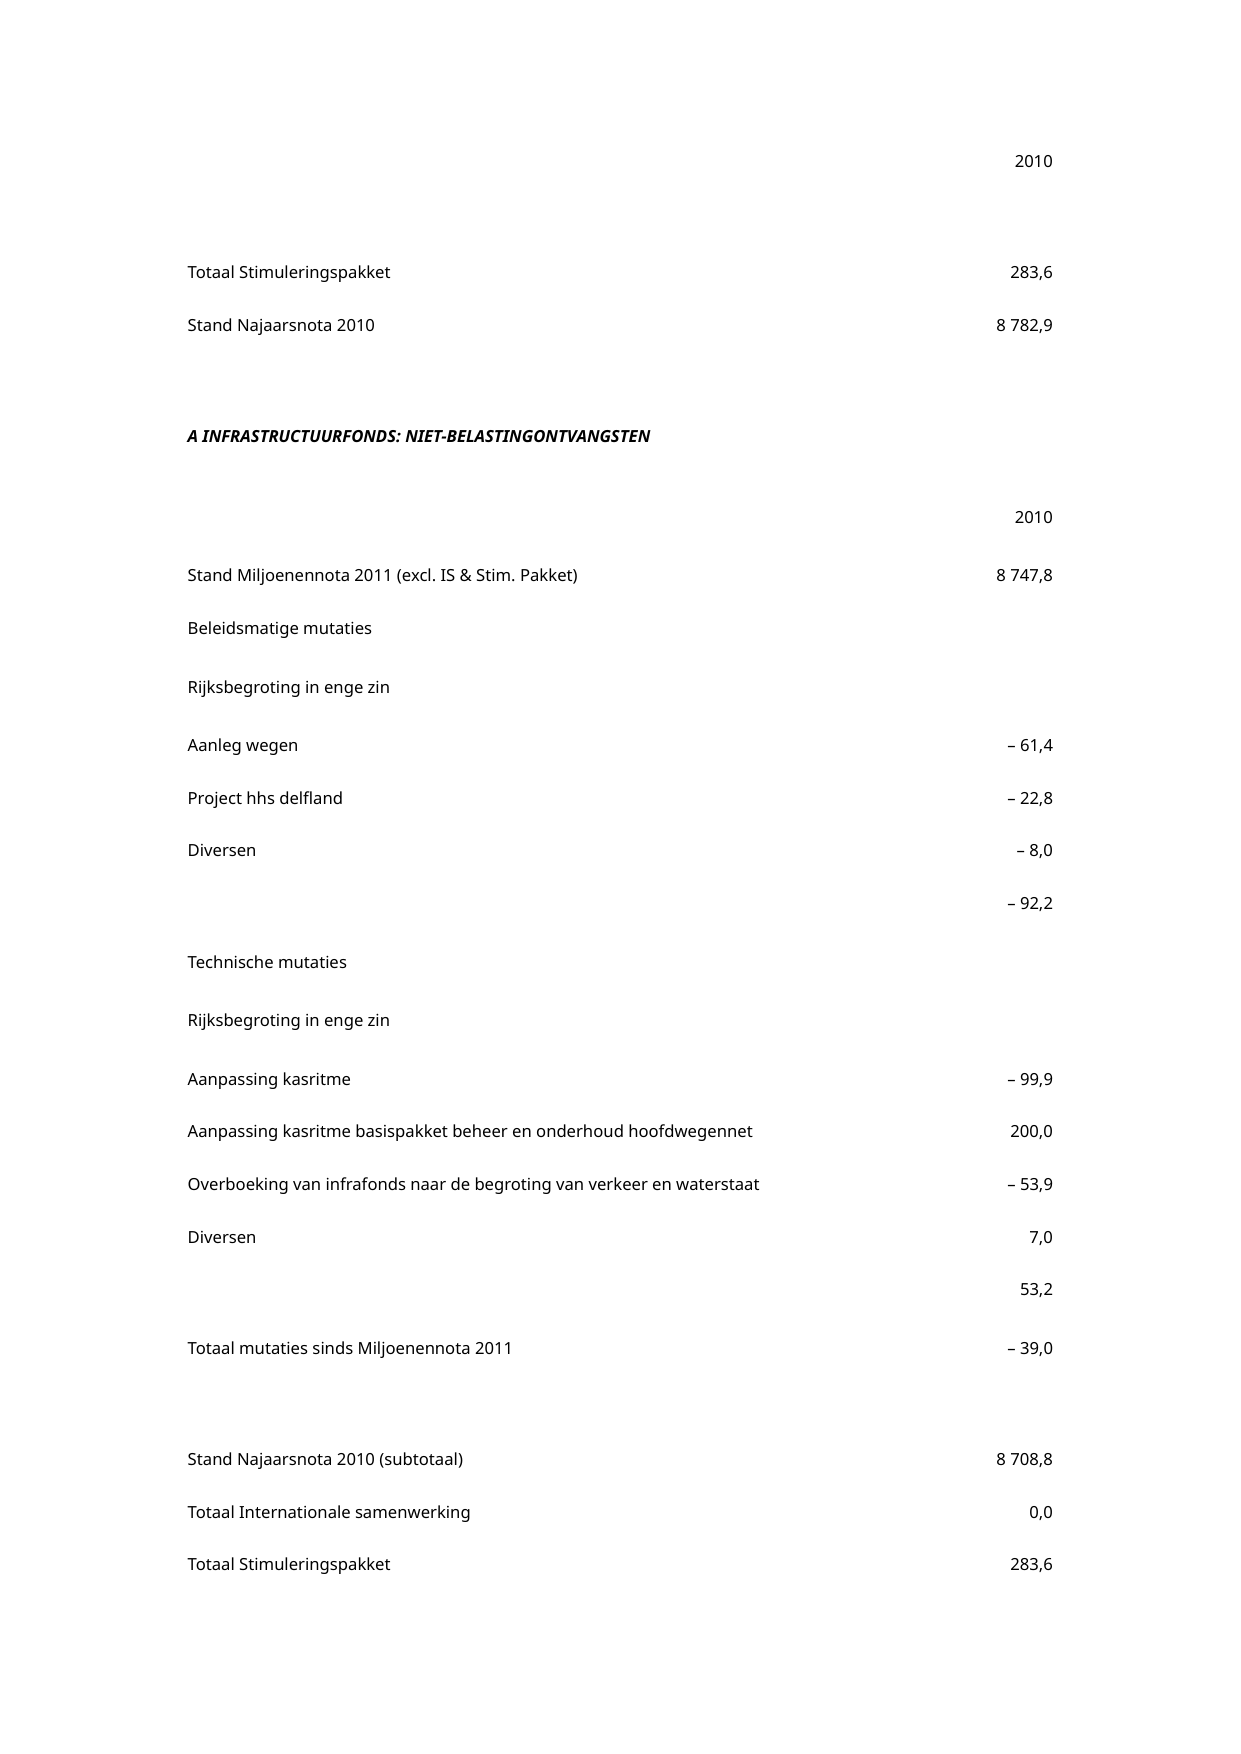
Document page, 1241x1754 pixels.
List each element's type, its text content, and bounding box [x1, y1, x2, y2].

table_cell 0,0 [880, 1500, 1053, 1553]
table_header 2010 [880, 150, 1053, 208]
table_cell [880, 1389, 1053, 1447]
table_cell Rijksbegroting in enge zin [188, 675, 879, 734]
table_cell [188, 892, 879, 950]
table_cell Rijksbegroting in enge zin [188, 1009, 879, 1067]
table_cell – 99,9 [880, 1067, 1053, 1120]
table_cell 7,0 [880, 1225, 1053, 1278]
table_cell Aanleg wegen [188, 734, 879, 786]
table_cell 8 747,8 [880, 564, 1053, 617]
table_cell Stand Najaarsnota 2010 (subtotaal) [188, 1448, 879, 1500]
table_cell [880, 1009, 1053, 1067]
table_cell [880, 950, 1053, 1009]
table_cell 8 782,9 [880, 314, 1053, 367]
table_cell Beleidsmatige mutaties [188, 617, 879, 675]
table_cell – 61,4 [880, 734, 1053, 786]
table_cell [188, 1278, 879, 1336]
table_cell 8 708,8 [880, 1448, 1053, 1500]
table_cell Diversen [188, 839, 879, 892]
table_header [188, 150, 879, 208]
table_cell [880, 209, 1053, 261]
text A INFRASTRUCTUURFONDS: NIET-BELASTINGONTVANGSTEN [187, 425, 1053, 448]
table_cell 200,0 [880, 1120, 1053, 1172]
table_header 2010 [880, 506, 1053, 564]
table_header [188, 506, 879, 564]
table_cell Totaal mutaties sinds Miljoenennota 2011 [188, 1336, 879, 1389]
table_cell Totaal Internationale samenwerking [188, 1500, 879, 1553]
table_cell 53,2 [880, 1278, 1053, 1336]
table_cell 283,6 [880, 261, 1053, 314]
table_cell [880, 617, 1053, 675]
table_cell [880, 675, 1053, 734]
table_cell Overboeking van infrafonds naar de begroting van verkeer en waterstaat [188, 1173, 879, 1225]
table_cell Totaal Stimuleringspakket [188, 1553, 879, 1576]
table_cell – 53,9 [880, 1173, 1053, 1225]
table_cell Stand Miljoenennota 2011 (excl. IS & Stim. Pakket) [188, 564, 879, 617]
table_cell Technische mutaties [188, 950, 879, 1009]
table_cell Project hhs delfland [188, 786, 879, 839]
table_cell Aanpassing kasritme [188, 1067, 879, 1120]
table_cell [188, 209, 879, 261]
table_cell – 92,2 [880, 892, 1053, 950]
table_cell Diversen [188, 1225, 879, 1278]
table_cell Aanpassing kasritme basispakket beheer en onderhoud hoofdwegennet [188, 1120, 879, 1172]
table_cell – 22,8 [880, 786, 1053, 839]
table_cell – 39,0 [880, 1336, 1053, 1389]
table_cell Stand Najaarsnota 2010 [188, 314, 879, 367]
table_cell 283,6 [880, 1553, 1053, 1576]
table_cell – 8,0 [880, 839, 1053, 892]
table_cell Totaal Stimuleringspakket [188, 261, 879, 314]
table_cell [188, 1389, 879, 1447]
